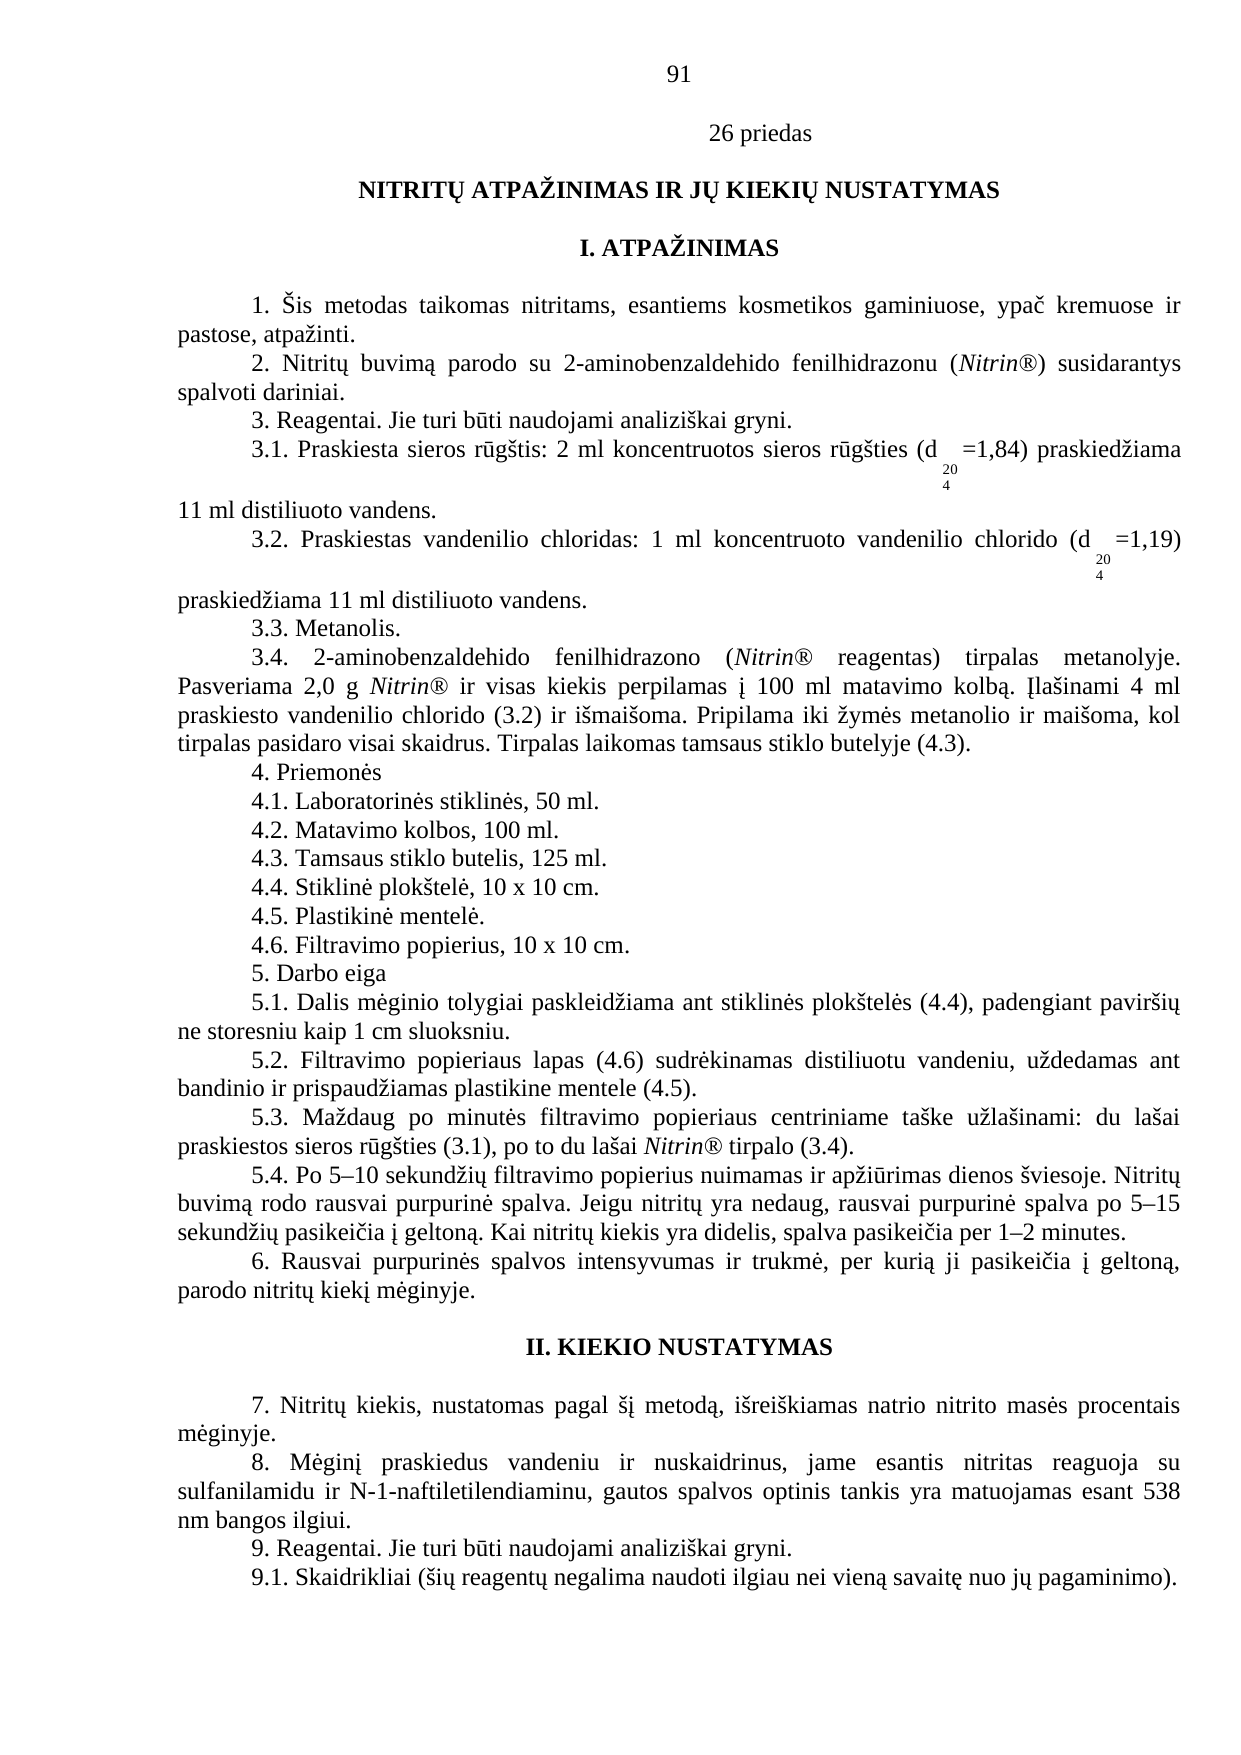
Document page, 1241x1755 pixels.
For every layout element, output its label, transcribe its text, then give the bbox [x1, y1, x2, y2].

text 4.6. Filtravimo popierius, 10 x 10 cm. [177, 930, 1181, 958]
text 7. Nitritų kiekis, nustatomas pagal šį metodą, išreiškiamas natrio nitrito masės procentais mėginyje. [177, 1390, 1181, 1447]
text 6. Rausvai purpurinės spalvos intensyvumas ir trukmė, per kurią ji pasikeičia į geltoną, parodo nitritų kiekį mėginyje. [177, 1246, 1181, 1303]
text 3.3. Metanolis. [177, 613, 1181, 642]
text 4.3. Tamsaus stiklo butelis, 125 ml. [177, 843, 1181, 872]
text 26 priedas [177, 118, 1181, 147]
text II. KIEKIO NUSTATYMAS [177, 1332, 1181, 1361]
text 5.3. Maždaug po minutės filtravimo popieriaus centriniame taške užlašinami: du lašai praskiestos sieros rūgšties (3.1), po to du lašai Nitrin® tirpalo (3.4). [177, 1102, 1181, 1160]
text 8. Mėginį praskiedus vandeniu ir nuskaidrinus, jame esantis nitritas reaguoja su sulfanilamidu ir N-1-naftiletilendiaminu, gautos spalvos optinis tankis yra matuojamas esant 538 nm bangos ilgiui. [177, 1447, 1181, 1533]
text 3.4. 2-aminobenzaldehido fenilhidrazono (Nitrin® reagentas) tirpalas metanolyje. Pasveriama 2,0 g Nitrin® ir visas kiekis perpilamas į 100 ml matavimo kolbą. Įlašinami 4 ml praskiesto vandenilio chlorido (3.2) ir išmaišoma. Pripilama iki žymės metanolio ir maišoma, kol tirpalas pasidaro visai skaidrus. Tirpalas laikomas tamsaus stiklo butelyje (4.3). [177, 642, 1181, 757]
text 4.4. Stiklinė plokštelė, 10 x 10 cm. [177, 872, 1181, 901]
text 5.2. Filtravimo popieriaus lapas (4.6) sudrėkinamas distiliuotu vandeniu, uždedamas ant bandinio ir prispaudžiamas plastikine mentele (4.5). [177, 1045, 1181, 1102]
text NITRITŲ ATPAŽINIMAS IR JŲ KIEKIŲ NUSTATYMAS [177, 176, 1181, 204]
text 3. Reagentai. Jie turi būti naudojami analiziškai gryni. [177, 406, 1181, 434]
text 4.1. Laboratorinės stiklinės, 50 ml. [177, 786, 1181, 815]
text 4.5. Plastikinė mentelė. [177, 901, 1181, 930]
text 4. Priemonės [177, 757, 1181, 786]
text 5.1. Dalis mėginio tolygiai paskleidžiama ant stiklinės plokštelės (4.4), padengiant paviršių ne storesniu kaip 1 cm sluoksniu. [177, 987, 1181, 1045]
text 4.2. Matavimo kolbos, 100 ml. [177, 815, 1181, 843]
text 2. Nitritų buvimą parodo su 2-aminobenzaldehido fenilhidrazonu (Nitrin®) susidarantys spalvoti dariniai. [177, 348, 1181, 406]
text 9. Reagentai. Jie turi būti naudojami analiziškai gryni. [177, 1533, 1181, 1562]
text 3.2. Praskiestas vandenilio chloridas: 1 ml koncentruoto vandenilio chlorido (d=1,19) praskiedžiama 11 ml distiliuoto vandens. [177, 524, 1181, 613]
text 5. Darbo eiga [177, 958, 1181, 987]
text 5.4. Po 5–10 sekundžių filtravimo popierius nuimamas ir apžiūrimas dienos šviesoje. Nitritų buvimą rodo rausvai purpurinė spalva. Jeigu nitritų yra nedaug, rausvai purpurinė spalva po 5–15 sekundžių pasikeičia į geltoną. Kai nitritų kiekis yra didelis, spalva pasikeičia per 1–2 minutes. [177, 1160, 1181, 1246]
text I. ATPAŽINIMAS [177, 233, 1181, 262]
text 3.1. Praskiesta sieros rūgštis: 2 ml koncentruotos sieros rūgšties (d=1,84) praskiedžiama 11 ml distiliuoto vandens. [177, 434, 1181, 524]
text 1. Šis metodas taikomas nitritams, esantiems kosmetikos gaminiuose, ypač kremuose ir pastose, atpažinti. [177, 291, 1181, 348]
text 9.1. Skaidrikliai (šių reagentų negalima naudoti ilgiau nei vieną savaitę nuo jų pagaminimo). [177, 1562, 1181, 1591]
